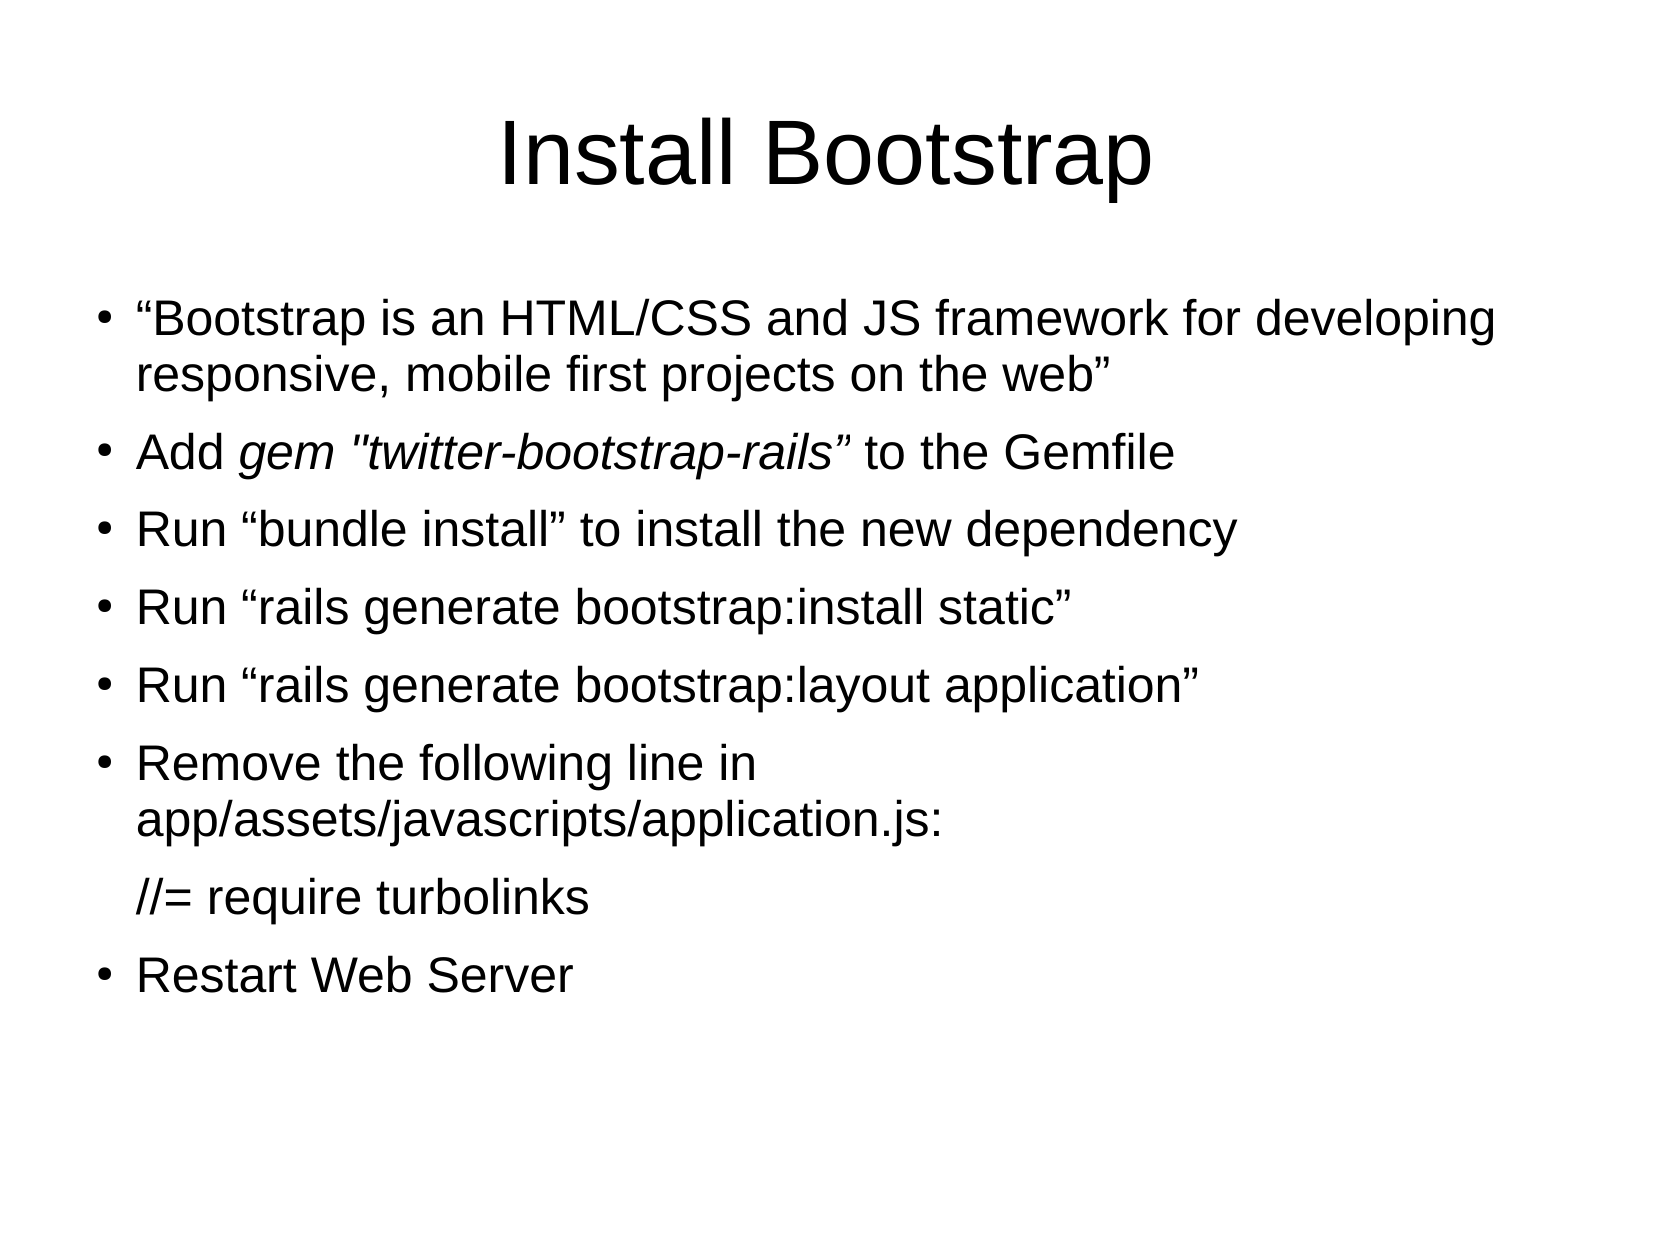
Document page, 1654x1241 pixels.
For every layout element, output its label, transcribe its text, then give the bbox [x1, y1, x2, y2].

title Install Bootstrap [82, 49, 1571, 257]
list “Bootstrap is an HTML/CSS and JS framework for developing responsive, mobile first projects on the web” Add gem "twitter-bootstrap-rails” to the Gemfile Run “bundle install” to install the new dependency Run “rails generate bootstrap:install static” Run “rails generate bootstrap:layout application” Remove the following line in app/assets/javascripts/application.js: //= require turbolinks Restart Web Server [82, 290, 1571, 1010]
